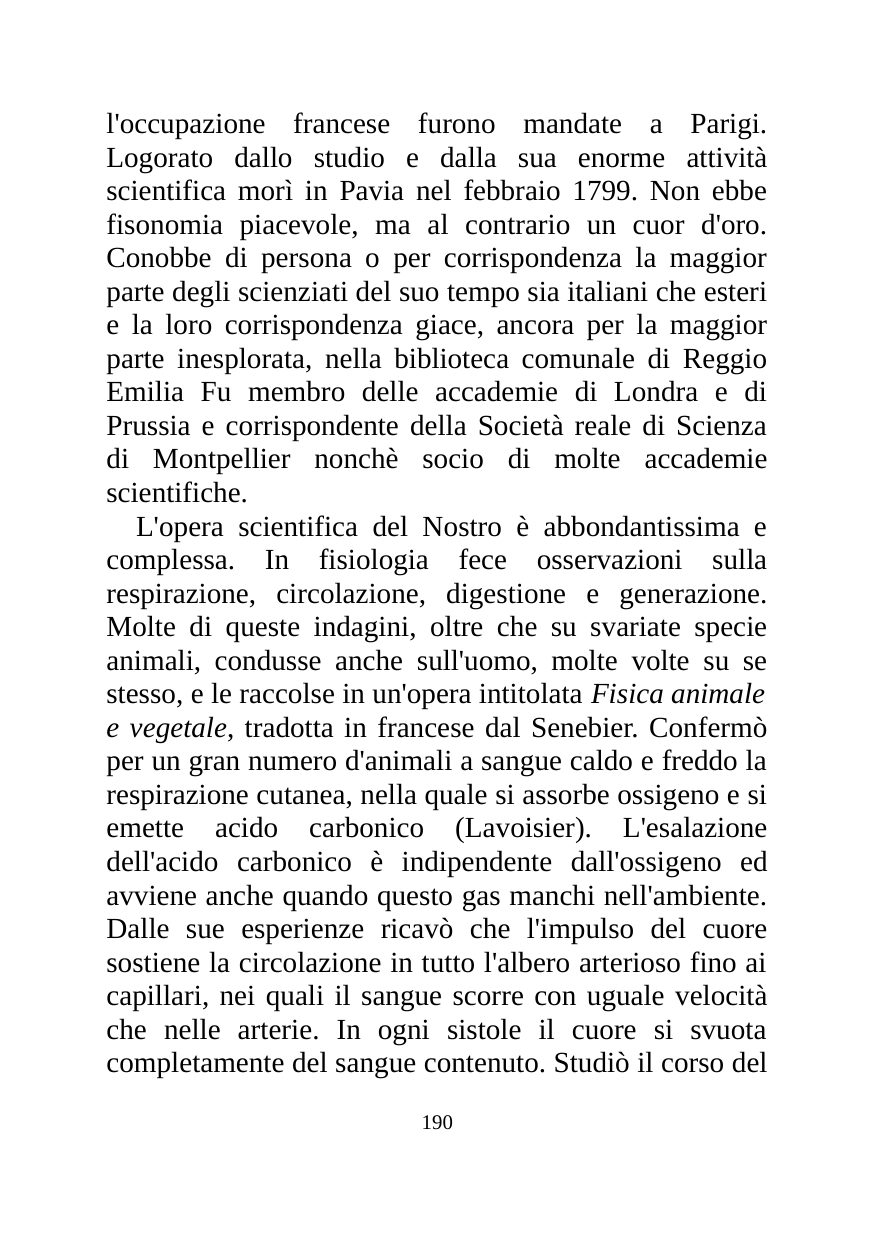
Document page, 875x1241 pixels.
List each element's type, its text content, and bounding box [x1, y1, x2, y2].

text L'opera scientifica del Nostro è abbondantissima e complessa. In fisiologia fece osservazioni sulla respirazione, circolazione, digestione e generazione. Molte di queste indagini, oltre che su svariate specie animali, condusse anche sull'uomo, molte volte su se stesso, e le raccolse in un'opera intitolata Fisica animale e vegetale, tradotta in francese dal Senebier. Confermò per un gran numero d'animali a sangue caldo e freddo la respirazione cutanea, nella quale si assorbe ossigeno e si emette acido carbonico (Lavoisier). L'esalazione dell'acido carbonico è indipendente dall'ossigeno ed avviene anche quando questo gas manchi nell'ambiente. Dalle sue esperienze ricavò che l'impulso del cuore sostiene la circolazione in tutto l'albero arterioso fino ai capillari, nei quali il sangue scorre con uguale velocità che nelle arterie. In ogni sistole il cuore si svuota completamente del sangue contenuto. Studiò il corso del [106, 509, 768, 1079]
text l'occupazione francese furono mandate a Parigi. Logorato dallo studio e dalla sua enorme attività scientifica morì in Pavia nel febbraio 1799. Non ebbe fisonomia piacevole, ma al contrario un cuor d'oro. Conobbe di persona o per corrispondenza la maggior parte degli scienziati del suo tempo sia italiani che esteri e la loro corrispondenza giace, ancora per la maggior parte inesplorata, nella biblioteca comunale di Reggio Emilia Fu membro delle accademie di Londra e di Prussia e corrispondente della Società reale di Scienza di Montpellier nonchè socio di molte accademie scientifiche. [106, 106, 768, 509]
